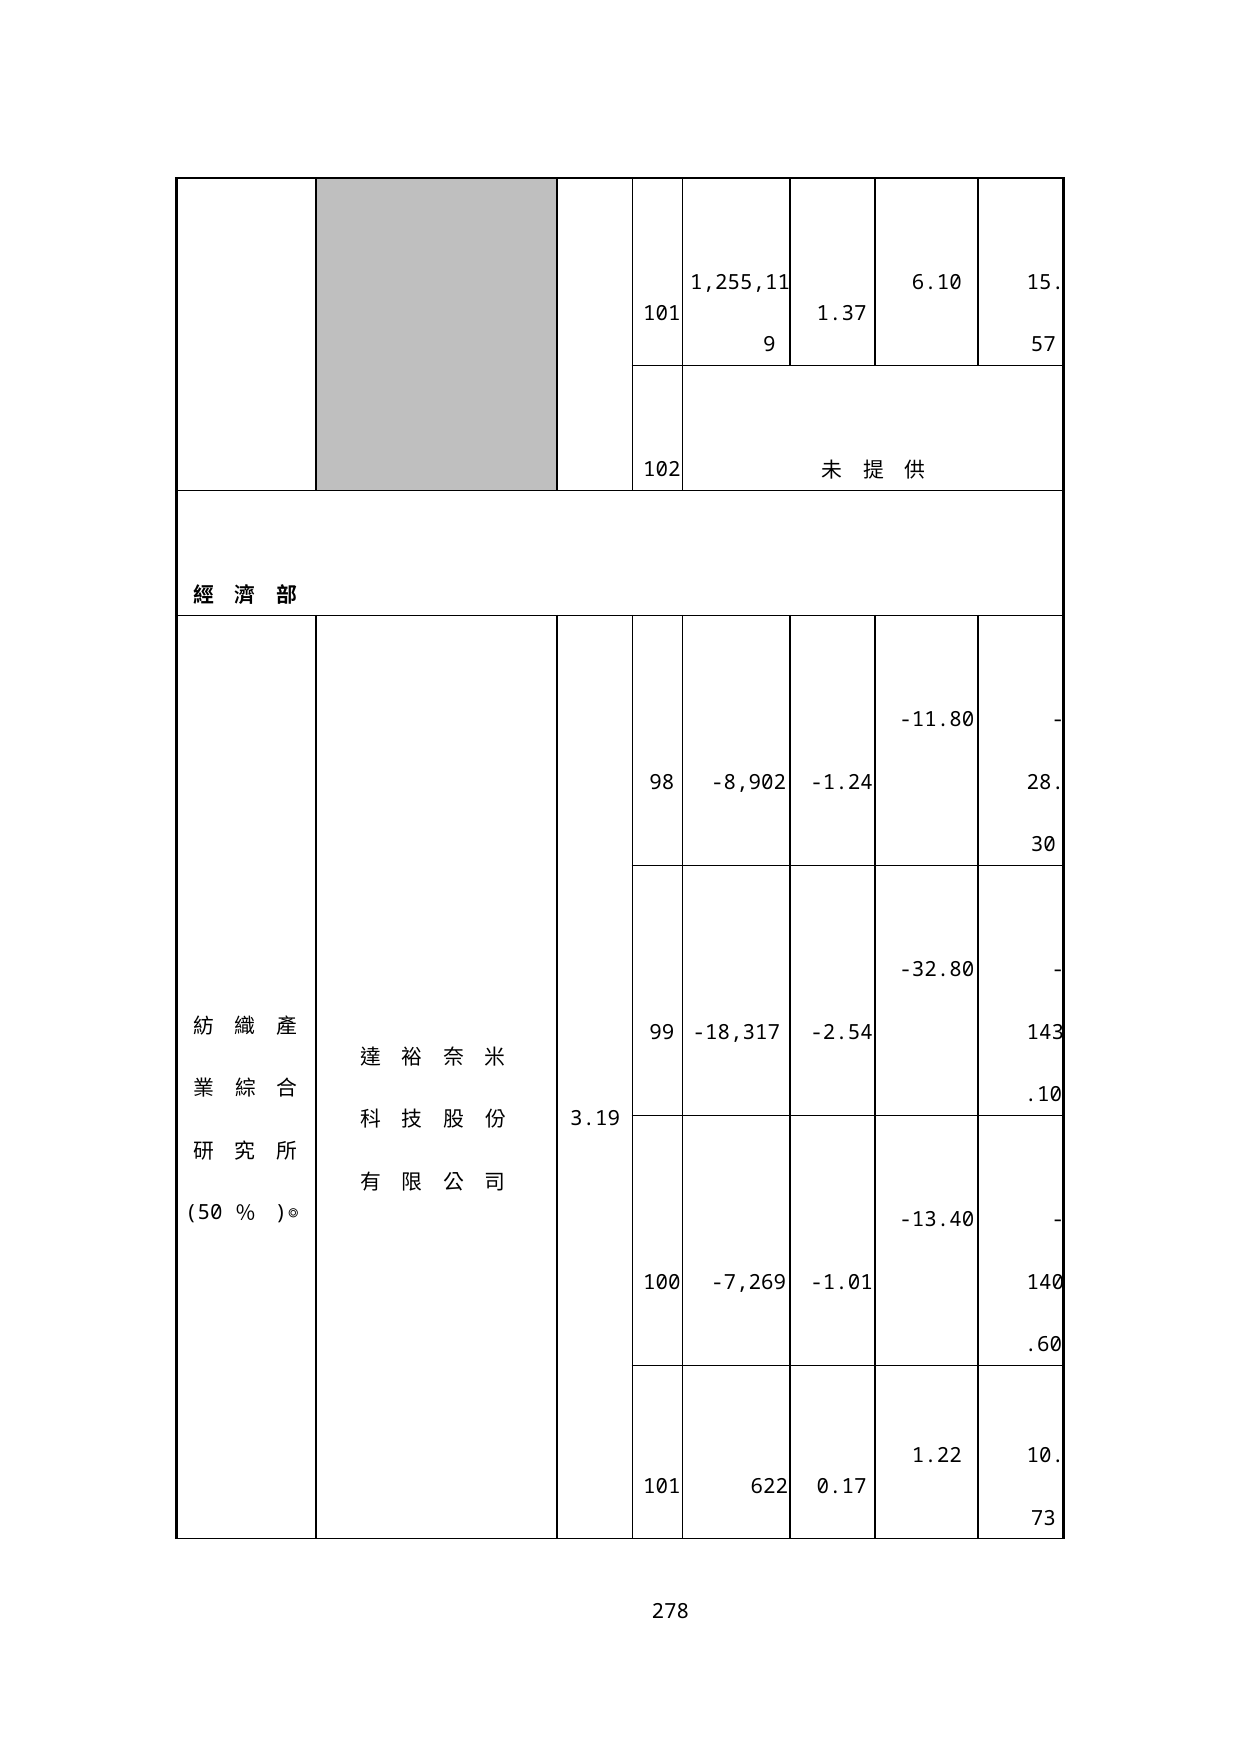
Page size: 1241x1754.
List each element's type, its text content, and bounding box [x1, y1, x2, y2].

table_cell -1.01 [791, 1116, 874, 1365]
table_cell 0.17 [791, 1366, 874, 1538]
table_cell 達裕奈米科技股份有限公司 [317, 616, 556, 1538]
table_cell 101 [633, 1366, 682, 1538]
table_cell 3.19 [558, 616, 632, 1538]
table_cell -32.80 [876, 866, 977, 1115]
table_cell -140.60 [979, 1116, 1062, 1365]
table_cell -7,269 [683, 1116, 789, 1365]
table_cell -2.54 [791, 866, 874, 1115]
table_cell 98 [633, 616, 682, 865]
table_cell -13.40 [876, 1116, 977, 1365]
table_cell [558, 179, 632, 490]
table_cell 6.10 [876, 179, 977, 365]
table_cell -28.30 [979, 616, 1062, 865]
table_cell 未提供 [683, 366, 1062, 490]
table_cell -1.24 [791, 616, 874, 865]
table_cell 622 [683, 1366, 789, 1538]
table_cell 10.73 [979, 1366, 1062, 1538]
table_cell 101 [633, 179, 682, 365]
table_cell 1.37 [791, 179, 874, 365]
table_cell 1.22 [876, 1366, 977, 1538]
table_cell -18,317 [683, 866, 789, 1115]
table_cell -8,902 [683, 616, 789, 865]
table_cell [317, 179, 556, 490]
table_cell 99 [633, 866, 682, 1115]
table_cell 100 [633, 1116, 682, 1365]
table_cell -11.80 [876, 616, 977, 865]
table_cell 紡織產業綜合研究所(50％)◎ [178, 616, 315, 1538]
table_cell 102 [633, 366, 682, 490]
table_cell [178, 179, 315, 490]
table_cell 1,255,119 [683, 179, 789, 365]
table_cell -143.10 [979, 866, 1062, 1115]
table_cell 15.57 [979, 179, 1062, 365]
table_cell 經濟部 [178, 491, 1062, 615]
